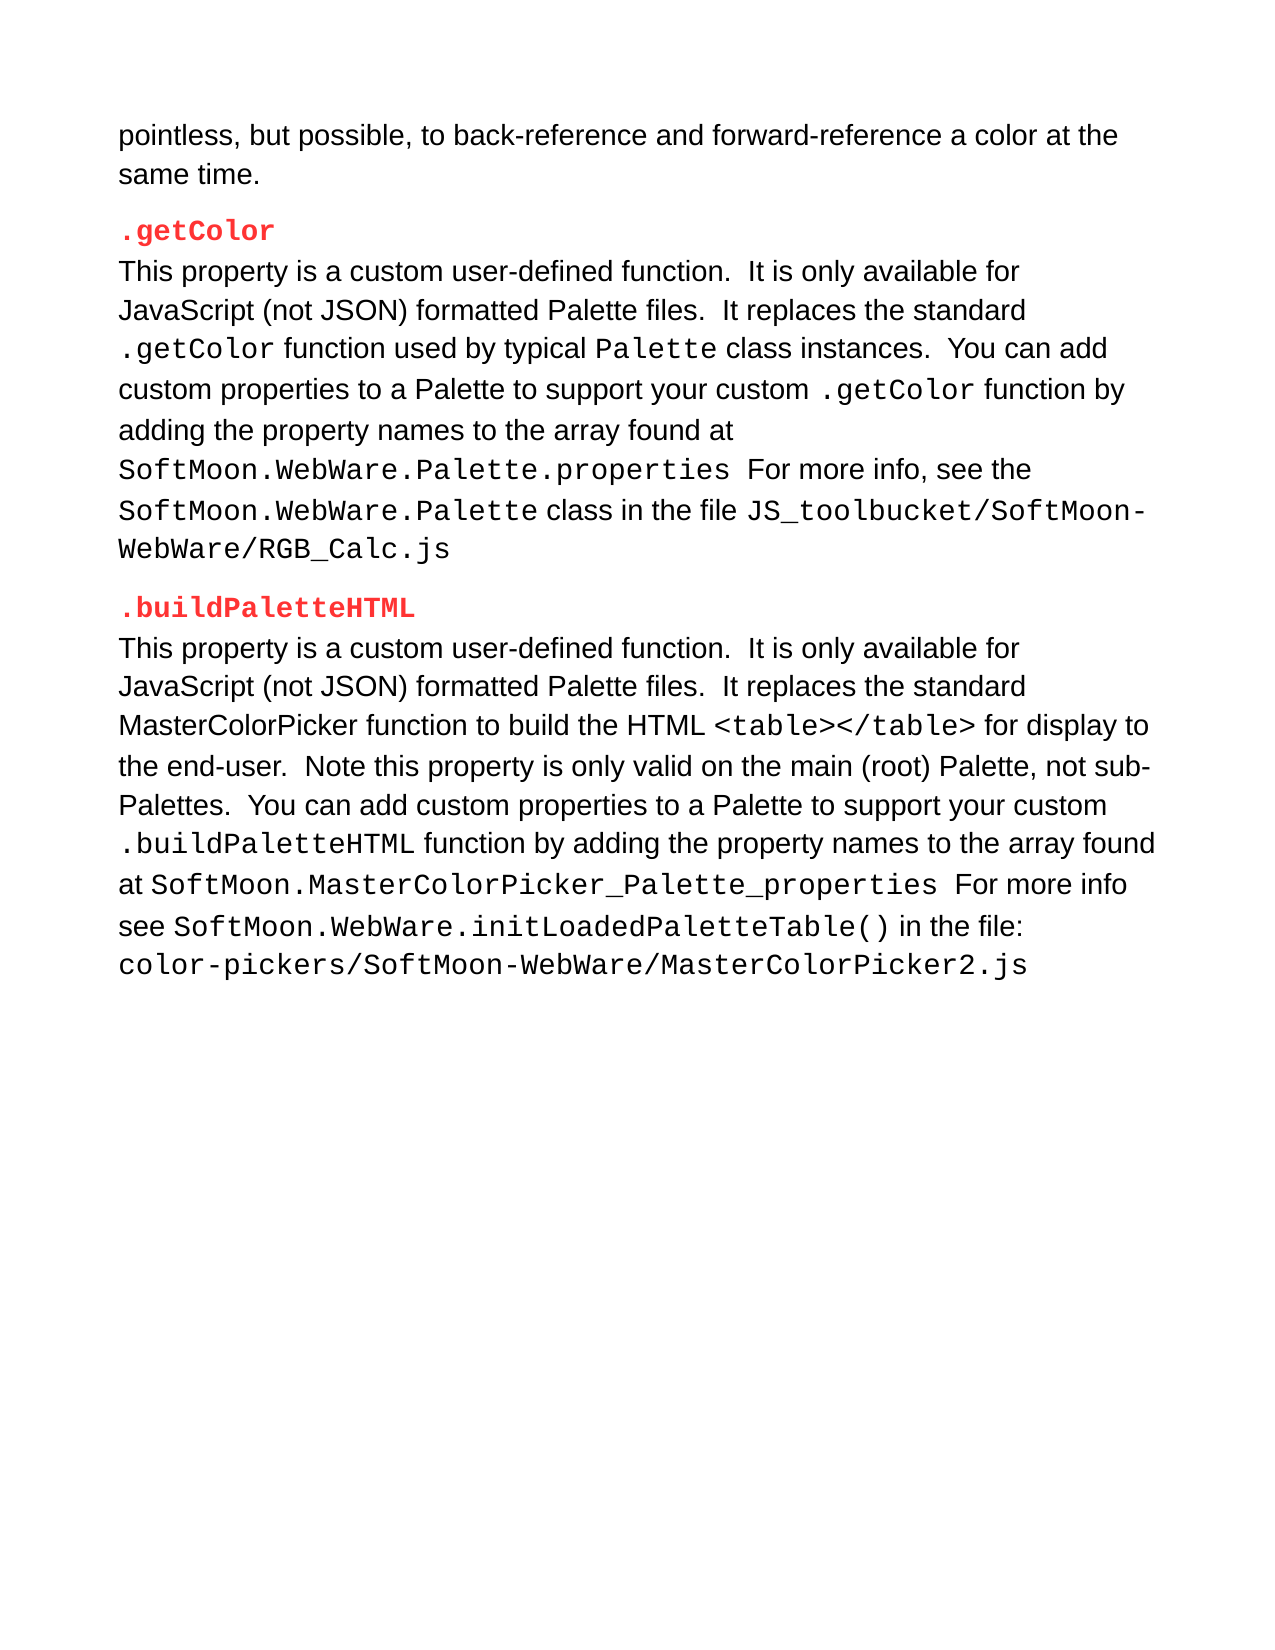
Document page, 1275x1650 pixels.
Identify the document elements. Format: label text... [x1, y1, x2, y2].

text .getColor [118, 216, 1157, 249]
text This property is a custom user-defined function. It is only available for JavaScript (not JSON) formatted Palette files. It replaces the standard .getColor function used by typical Palette class instances. You can add custom properties to a Palette to support your custom .getColor function by adding the property names to the array found at SoftMoon.WebWare.Palette.properties For more info, see the SoftMoon.WebWare.Palette class in the file JS_toolbucket/SoftMoon-WebWare/RGB_Calc.js [118, 254, 1157, 567]
text pointless, but possible, to back-reference and forward-reference a color at the same time. [118, 118, 1157, 190]
text .buildPaletteHTML [118, 593, 1157, 626]
text This property is a custom user-defined function. It is only available for JavaScript (not JSON) formatted Palette files. It replaces the standard MasterColorPicker function to build the HTML <table></table> for display to the end-user. Note this property is only valid on the main (root) Palette, not sub-Palettes. You can add custom properties to a Palette to support your custom .buildPaletteHTML function by adding the property names to the array found at SoftMoon.MasterColorPicker_Palette_properties For more info see SoftMoon.WebWare.initLoadedPaletteTable() in the file: [118, 631, 1157, 945]
text color-pickers/SoftMoon-WebWare/MasterColorPicker2.js [118, 950, 1157, 983]
